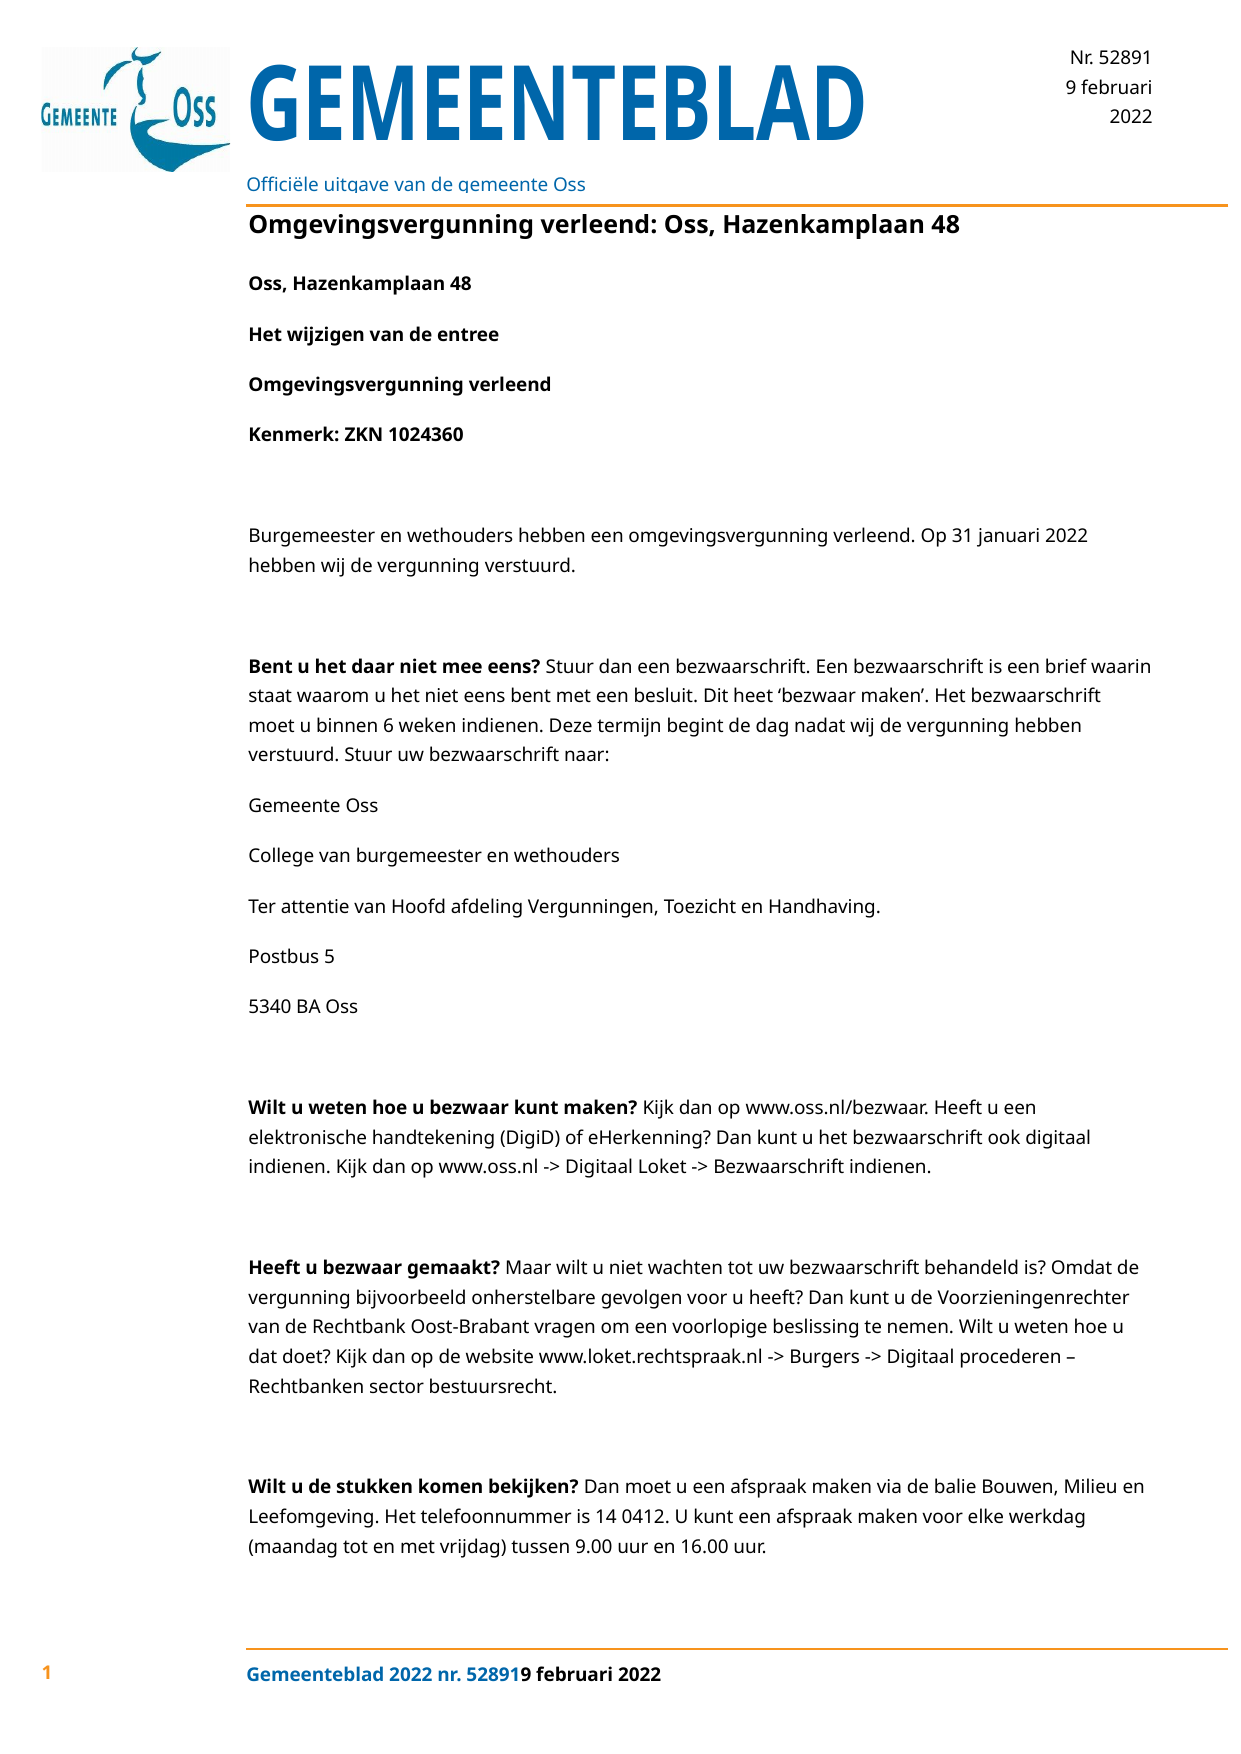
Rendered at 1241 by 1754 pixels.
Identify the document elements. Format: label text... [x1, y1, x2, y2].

text Gemeente Oss [248, 792, 1152, 818]
text College van burgemeester en wethouders [248, 842, 1152, 868]
text Wilt u weten hoe u bezwaar kunt maken? Kijk dan op www.oss.nl/bezwaar. Heeft u een elektronische handtekening (DigiD) of eHerkenning? Dan kunt u het bezwaarschrift ook digitaal indienen. Kijk dan op www.oss.nl -> Digitaal Loket -> Bezwaarschrift indienen. [248, 1094, 1152, 1179]
text Ter attentie van Hoofd afdeling Vergunningen, Toezicht en Handhaving. [248, 893, 1152, 918]
text Omgevingsvergunning verleend: Oss, Hazenkamplaan 48 [248, 207, 1152, 241]
text Wilt u de stukken komen bekijken? Dan moet u een afspraak maken via de balie Bouwen, Milieu en Leefomgeving. Het telefoonnummer is 14 0412. U kunt een afspraak maken voor elke werkdag (maandag tot en met vrijdag) tussen 9.00 uur en 16.00 uur. [248, 1474, 1152, 1558]
text Burgemeester en wethouders hebben een omgevingsvergunning verleend. Op 31 januari 2022 hebben wij de vergunning verstuurd. [248, 522, 1152, 578]
text 5340 BA Oss [248, 994, 1152, 1019]
text Heeft u bezwaar gemaakt? Maar wilt u niet wachten tot uw bezwaarschrift behandeld is? Omdat de vergunning bijvoorbeeld onherstelbare gevolgen voor u heeft? Dan kunt u de Voorzieningenrechter van de Rechtbank Oost-Brabant vragen om een voorlopige beslissing te nemen. Wilt u weten hoe u dat doet? Kijk dan op de website www.loket.rechtspraak.nl -> Burgers -> Digitaal procederen – Rechtbanken sector bestuursrecht. [248, 1254, 1152, 1398]
text Bent u het daar niet mee eens? Stuur dan een bezwaarschrift. Een bezwaarschrift is een brief waarin staat waarom u het niet eens bent met een besluit. Dit heet ‘bezwaar maken’. Het bezwaarschrift moet u binnen 6 weken indienen. Deze termijn begint de dag nadat wij de vergunning hebben verstuurd. Stuur uw bezwaarschrift naar: [248, 653, 1152, 767]
text Oss, Hazenkamplaan 48 [248, 270, 1152, 296]
text Het wijzigen van de entree [248, 321, 1152, 346]
text Kenmerk: ZKN 1024360 [248, 422, 1152, 447]
text Omgevingsvergunning verleend [248, 371, 1152, 397]
picture [41, 47, 231, 172]
text Postbus 5 [248, 943, 1152, 969]
